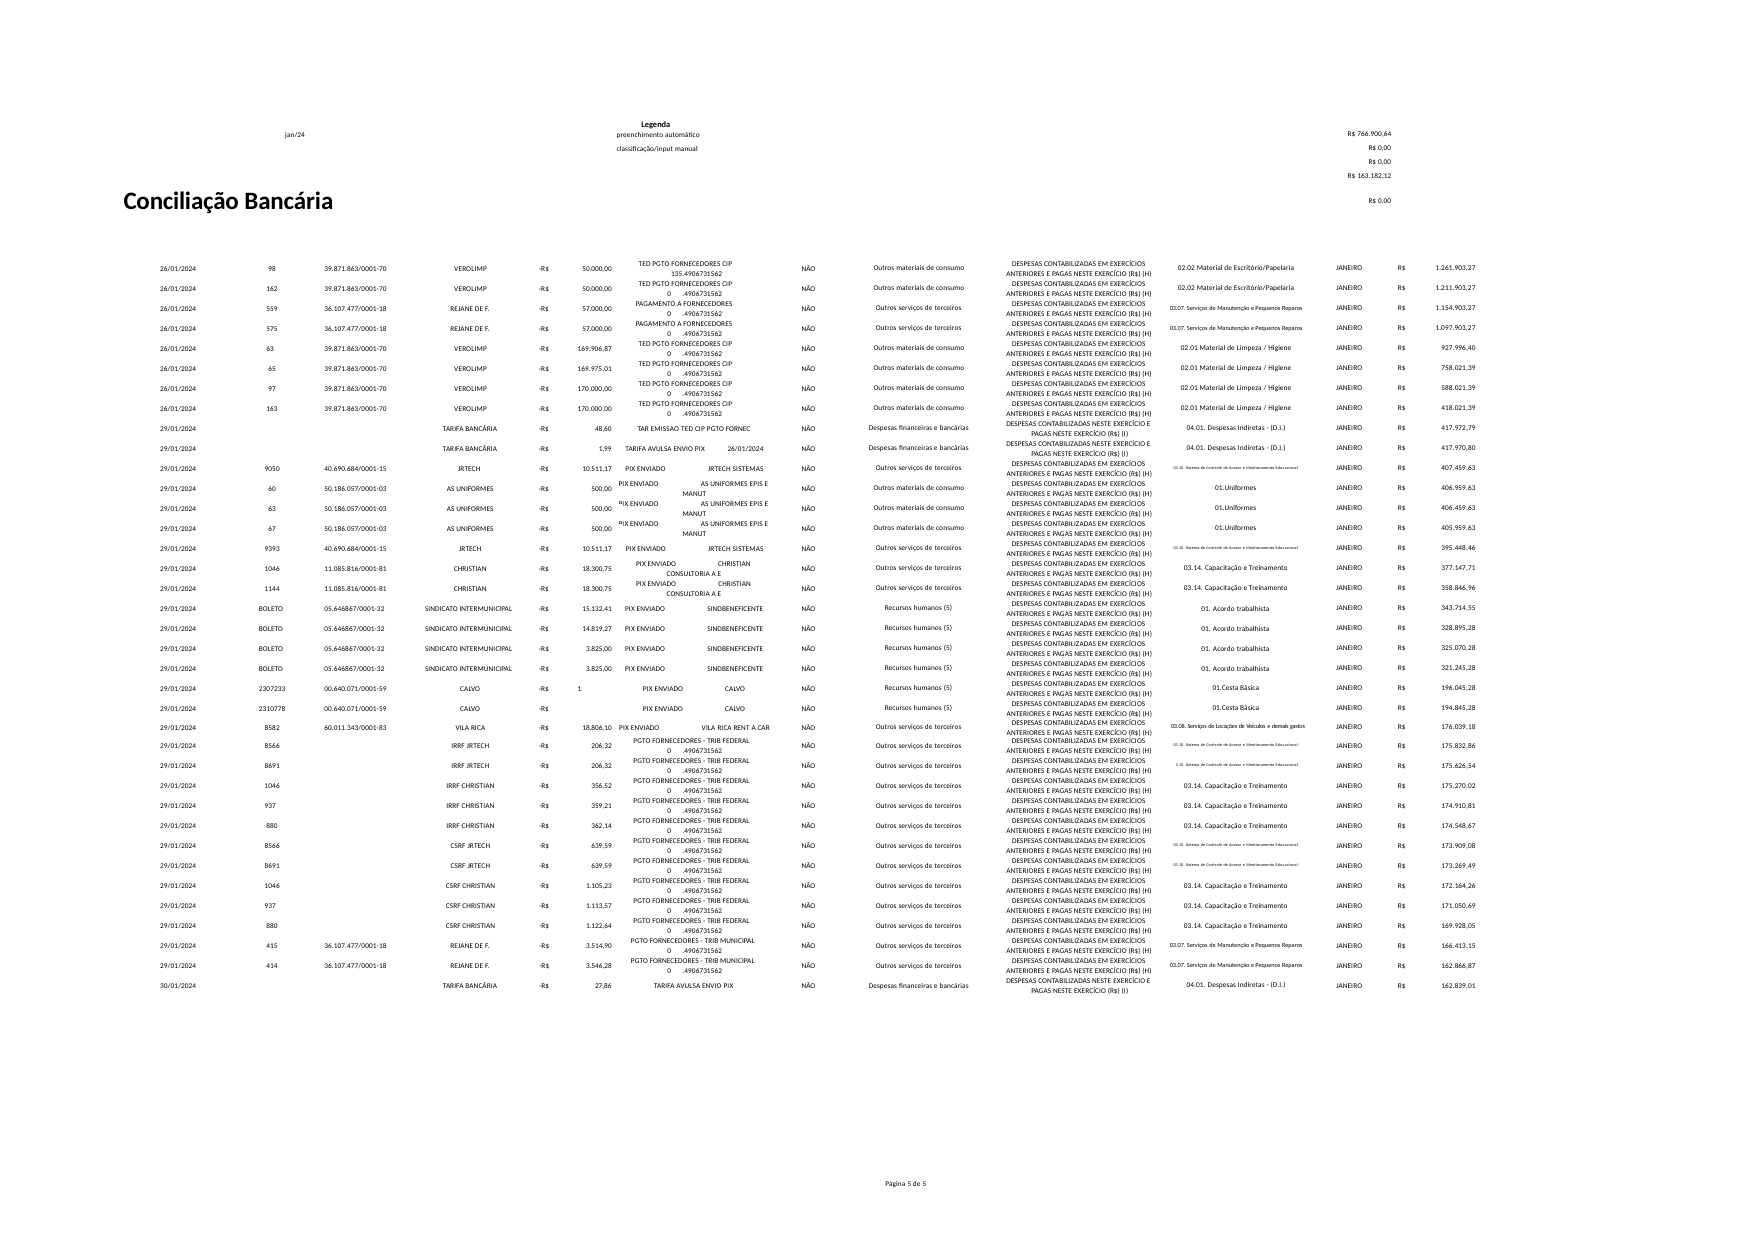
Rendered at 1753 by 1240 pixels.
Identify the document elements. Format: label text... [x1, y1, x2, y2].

text 63 [268, 504, 287, 513]
text PIX ENVIADO [625, 604, 676, 613]
text JANEIRO [1336, 483, 1373, 492]
text DESPESAS CONTABILIZADAS NESTE EXERCÍCIO E [1006, 419, 1169, 428]
text 6/01/2024 [164, 384, 207, 393]
text NÃO [801, 664, 827, 673]
text R$ [1398, 901, 1417, 910]
text JANEIRO [1336, 981, 1373, 990]
text ANTERIORES E PAGAS NESTE EXERCÍCIO (R$) (H) [1006, 826, 1176, 836]
text 2 [160, 781, 164, 791]
text IRRF CHRISTIAN [446, 801, 506, 811]
text 03.07. Serviços de Manutenção e Pequenos Reparos [1169, 324, 1322, 332]
text 8691 [264, 761, 290, 771]
text 2 [160, 861, 164, 871]
text Outros materiais de consumo [873, 483, 983, 492]
text ANTERIORES E PAGAS NESTE EXERCÍCIO (R$) (H) [1006, 349, 1169, 358]
text Outros materiais de consumo [873, 403, 983, 412]
text 1144 [264, 584, 290, 593]
text 173.909,08 [1441, 841, 1486, 850]
text CSRF CHRISTIAN [446, 921, 506, 931]
text -R$ [539, 344, 561, 353]
text Analitico de Credor [1315, 227, 1396, 237]
text DESPESAS CONTABILIZADAS EM EXERCÍCIOS [1012, 936, 1176, 946]
text 01.Uniformes [1215, 503, 1267, 512]
text R$ 766.900,64 [1347, 129, 1402, 139]
text 418.021,39 [1441, 403, 1486, 412]
text 3 [160, 981, 164, 991]
text 0 [667, 329, 682, 338]
text PGTO FORNECEDORES - TRIB FEDERAL [633, 896, 775, 906]
text 166.413,15 [1441, 941, 1486, 950]
text R$ [1398, 383, 1417, 392]
text -R$ [539, 781, 560, 791]
text 0 [667, 946, 682, 956]
text 39.871.863/0001-70 [324, 284, 397, 293]
text R$ [1398, 303, 1417, 312]
text 6/01/2024 [164, 304, 207, 313]
text ANTERIORES E PAGAS NESTE EXERCÍCIO (R$) (H) [1006, 289, 1169, 298]
text Natureza da despesa / histórico [638, 243, 764, 253]
text ANTERIORES E PAGAS NESTE EXERCÍCIO (R$) (H) [1006, 549, 1176, 558]
text 9/01/2024 [164, 841, 207, 851]
text R$ [1398, 821, 1417, 830]
text PIX ENVIADO [636, 559, 687, 568]
text 2 [160, 881, 164, 891]
text DESPESAS CONTABILIZADAS EM EXERCÍCIOS [1012, 737, 1176, 746]
text -R$ [539, 264, 561, 273]
text -R$ [539, 604, 561, 613]
text 63 [266, 344, 288, 353]
text R$ [1398, 583, 1417, 592]
text PIX ENVIADO CHRISTIAN [636, 579, 768, 588]
text R$ [1398, 643, 1417, 652]
text JANEIRO [1336, 881, 1373, 890]
text ANTERIORES E PAGAS NESTE EXERCÍCIO (R$) (H) [1006, 569, 1176, 578]
text 173.269,49 [1441, 861, 1486, 870]
text R$ [1398, 483, 1417, 492]
text JRTECH [459, 544, 505, 553]
text 04.01. Despesas Indiretas - (D.I.) [1186, 443, 1300, 452]
text R$ [1398, 563, 1417, 572]
text R$ [1398, 663, 1417, 672]
text R$ [1398, 503, 1417, 512]
text TARIFA AVULSA ENVIO PIX [654, 981, 747, 991]
text 9/01/2024 [164, 504, 207, 513]
text R$ 0,00 [1368, 143, 1402, 153]
text 0 [667, 409, 682, 418]
text DESPESAS CONTABILIZADAS EM EXERCÍCIOS [1012, 956, 1169, 966]
text ANTERIORES E PAGAS NESTE EXERCÍCIO (R$) (H) [1006, 589, 1176, 598]
text DESPESAS CONTABILIZADAS EM EXERCÍCIOS [1012, 776, 1176, 786]
text 01.Cesta Básica [1212, 683, 1280, 692]
text 02.01 Material de Limpeza / Higiene [1181, 403, 1322, 412]
text SINDICATO INTERMUNICIPAL [425, 664, 528, 673]
text R$ [1398, 683, 1417, 692]
text 135.4906731562 [682, 806, 775, 816]
text R$ 163.182,12 [1347, 171, 1402, 181]
text -R$ [539, 444, 561, 453]
text 171.050,69 [1441, 901, 1486, 910]
text ANTERIORES E PAGAS NESTE EXERCÍCIO (R$) (H) [1006, 746, 1176, 756]
text 27,86 [595, 981, 623, 991]
text mês de competencia [1313, 243, 1396, 253]
text 325.070,28 [1441, 643, 1486, 652]
text 2 [160, 841, 164, 851]
text 170.000,00 [577, 404, 623, 413]
text 9/01/2024 [164, 524, 207, 533]
text 328.895,28 [1441, 623, 1486, 632]
text R$ [1398, 761, 1417, 770]
text 01. Acordo trabalhista [1201, 644, 1280, 653]
text JANEIRO [1336, 623, 1373, 632]
text Despesas financeiras e bancárias [868, 423, 983, 432]
text JANEIRO [1336, 801, 1373, 810]
text 9/01/2024 [164, 781, 207, 791]
text 03.14. Capacitação e Treinamento [1184, 881, 1303, 890]
text -R$ [539, 584, 561, 593]
text 01.Cesta Básica [1212, 703, 1270, 712]
text DESPESAS CONTABILIZADAS EM EXERCÍCIOS [1012, 259, 1176, 268]
text 0 [667, 786, 682, 796]
text SINDBENEFICENTE [707, 664, 774, 673]
text AS UNIFORMES EPIS E [701, 519, 781, 528]
text ANTERIORES E PAGAS NESTE EXERCÍCIO (R$) (H) [1006, 469, 1176, 478]
text 9/01/2024 [164, 644, 207, 653]
text INTEGRA [339, 130, 383, 140]
text 135.4906731562 [682, 846, 775, 856]
text 03.14. Capacitação e Treinamento [1184, 801, 1303, 810]
text -R$ [539, 981, 560, 991]
text JANEIRO [1336, 403, 1373, 412]
text 1.113,57 [586, 901, 623, 911]
text 163 [266, 404, 288, 413]
text DESPESAS CONTABILIZADAS EM EXERCÍCIOS [1012, 579, 1176, 588]
text 50.186.057/0001-03 [324, 504, 397, 513]
text DESPESAS CONTABILIZADAS EM EXERCÍCIOS [1012, 896, 1176, 906]
text NÃO [801, 504, 827, 513]
text NÃO [801, 861, 827, 871]
text PGTO FORNECEDORES - TRIB FEDERAL [633, 916, 775, 926]
text 03.14. Capacitação e Treinamento [1184, 583, 1303, 592]
text 97 [268, 384, 287, 393]
text 60 [268, 484, 290, 493]
text 02.02 Material de Escritório/Papelaria [1178, 263, 1322, 272]
text 36.107.477/0001-18 [324, 941, 397, 951]
text 405.959,63 [1441, 523, 1486, 532]
text 6/01/2024 [164, 264, 207, 273]
text 1046 [264, 881, 290, 891]
text 04.01. Despesas Indiretas - (D.I.) [1186, 981, 1322, 990]
text 02.01 Material de Limpeza / Higiene [1181, 363, 1322, 372]
text 8582 [264, 723, 296, 732]
text Outros materiais de consumo [873, 263, 983, 272]
text 40.690.684/0001-15 [324, 544, 397, 553]
text SINDICATO INTERMUNICIPAL [425, 644, 528, 653]
text PGTO FORNECEDORES - TRIB FEDERAL [633, 776, 775, 786]
text TAR EMISSAO TED CIP PGTO FORNEC [637, 424, 768, 433]
text TARIFA AVULSA ENVIO PIX [625, 444, 718, 453]
text 358.846,96 [1441, 583, 1486, 592]
text IRRF CHRISTIAN [446, 781, 506, 791]
text JRTECH SISTEMAS [708, 464, 781, 473]
text R$ [1398, 543, 1417, 552]
text FINANCEIRA DOS REPASSES PUBLICOS [1170, 202, 1320, 212]
text JANEIRO [1336, 263, 1373, 272]
text -R$ [539, 921, 560, 931]
text ANTERIORES E PAGAS NESTE EXERCÍCIO (R$) (H) [1006, 369, 1169, 378]
text PAGAS NESTE EXERCÍCIO (R$) (I) [1031, 986, 1176, 996]
text Outros serviços de terceiros [876, 921, 983, 930]
text CALVO [725, 684, 774, 693]
text 135.4906731562 [682, 826, 775, 836]
text 1046 [264, 781, 290, 791]
text 588.021,39 [1441, 383, 1486, 392]
text 135.4906731562 [682, 906, 775, 916]
text PIX ENVIADO [618, 499, 669, 508]
text 417.972,79 [1441, 423, 1486, 432]
text CSRF CHRISTIAN [446, 881, 506, 891]
text PGTO FORNECEDORES - TRIB FEDERAL [633, 876, 775, 886]
text R$ [1398, 741, 1417, 750]
text 9050 [264, 464, 290, 473]
text 9393 [264, 544, 290, 553]
text -R$ [539, 624, 561, 633]
text VEROLIMP [454, 364, 498, 373]
text SINDBENEFICENTE [707, 644, 774, 653]
text 135.4906731562 [682, 886, 775, 896]
text JANEIRO [1336, 583, 1373, 592]
text 135.4906731562 [682, 289, 748, 298]
text 01. Acordo trabalhista [1201, 604, 1280, 613]
text 01. Acordo trabalhista [1201, 624, 1280, 633]
text 0 [667, 349, 682, 358]
text Página 5 de 5 [885, 1179, 937, 1189]
text JANEIRO [1336, 543, 1373, 552]
text NÃO [801, 384, 827, 393]
text R$ [1398, 941, 1417, 950]
text ANTERIORES E PAGAS NESTE EXERCÍCIO (R$) (H) [1006, 926, 1176, 936]
text 2307233 [259, 684, 296, 693]
text 500,00 [591, 504, 623, 513]
text 05.646867/0001-32 [324, 624, 397, 633]
text 395.448,46 [1441, 543, 1486, 552]
text CSRF CHRISTIAN [446, 901, 506, 911]
text 9/01/2024 [164, 444, 207, 453]
text -R$ [539, 741, 560, 751]
text NÃO [801, 921, 827, 931]
text NÃO [801, 741, 827, 751]
text NÃO [801, 304, 827, 313]
text 356,52 [591, 781, 623, 791]
text 1.154.903,27 [1435, 303, 1486, 312]
text 18.806,10 PIX ENVIADO [582, 723, 698, 732]
text R$ [1398, 463, 1417, 472]
text Outros serviços de terceiros [876, 881, 983, 890]
text DESPESAS CONTABILIZADAS EM EXERCÍCIOS [1012, 319, 1169, 328]
text 57.000,00 [582, 324, 623, 333]
text Movimentação [782, 237, 846, 248]
text 406.459,63 [1441, 503, 1486, 512]
text 135.4906731562 [682, 746, 775, 756]
text DESPESAS CONTABILIZADAS EM EXERCÍCIOS [1012, 339, 1169, 348]
text -R$ [539, 464, 561, 473]
text PGTO FORNECEDORES - TRIB FEDERAL [633, 796, 775, 806]
text 9/01/2024 [164, 881, 207, 891]
text 1.211.903,27 [1435, 283, 1486, 292]
text Outros saldos iniciais [1197, 158, 1285, 168]
text TED PGTO FORNECEDORES CIP [638, 259, 764, 268]
text PGTO FORNECEDORES - TRIB MUNICIPAL [631, 956, 775, 966]
text NÃO [801, 464, 827, 473]
text RECEITA COM APLICAÇÃO [1190, 191, 1320, 201]
text PIX ENVIADO [618, 519, 669, 528]
text 9/01/2024 [164, 901, 207, 911]
text DESPESAS CONTABILIZADAS EM EXERCÍCIOS [1012, 359, 1169, 368]
text ANTERIORES E PAGAS NESTE EXERCÍCIO (R$) (H) [1006, 329, 1169, 338]
text ANTERIORES E PAGAS NESTE EXERCÍCIO (R$) (H) [1006, 786, 1176, 796]
text 417.970,80 [1441, 443, 1486, 452]
text R$ [1398, 961, 1417, 970]
text JRTECH SISTEMAS [708, 544, 774, 553]
text ANTERIORES E PAGAS NESTE EXERCÍCIO (R$) (H) [1006, 649, 1176, 658]
text -R$ [539, 881, 560, 891]
text IRRF JRTECH [451, 761, 506, 771]
text 39.871.863/0001-70 [324, 264, 397, 273]
text JANEIRO [1336, 463, 1373, 472]
text classificação/input manual [616, 144, 710, 154]
text 639,59 [591, 861, 623, 871]
text DESPESAS CONTABILIZADAS EM EXERCÍCIOS [1012, 279, 1169, 288]
text 03.07. Serviços de Manutenção e Pequenos Reparos [1169, 961, 1322, 969]
text R$ [1398, 861, 1417, 870]
text 135.4906731562 [682, 389, 748, 398]
text 0 [667, 309, 682, 318]
text MANUT [682, 489, 781, 498]
text Outros serviços de terceiros [876, 781, 983, 790]
text 1.097.903,27 [1435, 323, 1486, 332]
text 343.714,55 [1441, 603, 1486, 612]
text Saldo [1427, 243, 1487, 253]
text 03.14. Capacitação e Treinamento [1184, 781, 1303, 790]
text JANEIRO [1336, 383, 1373, 392]
text 135.4906731562 [682, 766, 775, 776]
text DESPESAS CONTABILIZADAS EM EXERCÍCIOS [1012, 479, 1176, 488]
text AS UNIFORMES EPIS E [701, 499, 781, 508]
text JANEIRO [1336, 683, 1373, 692]
text 8566 [264, 741, 290, 751]
text PGTO FORNECEDORES - TRIB MUNICIPAL [631, 936, 775, 946]
text R$ [1398, 801, 1417, 810]
text R$ [1398, 603, 1417, 612]
text 01.Uniformes [1215, 483, 1267, 492]
text 135.4906731562 [682, 329, 748, 338]
text MANUT [682, 529, 781, 538]
text PIX ENVIADO [625, 464, 682, 473]
text jan/24 [285, 130, 316, 139]
text DESPESAS CONTABILIZADAS EM EXERCÍCIOS [1012, 856, 1173, 866]
text ANTERIORES E PAGAS NESTE EXERCÍCIO (R$) (H) [1006, 629, 1176, 638]
text 196.045,28 [1441, 683, 1486, 692]
text NÃO [801, 544, 827, 553]
text Recursos humanos (5) [884, 603, 983, 612]
text VEROLIMP [454, 404, 498, 413]
text 11.085.816/0001-81 [324, 564, 397, 573]
text 8691 [264, 861, 290, 871]
text Outros materiais de consumo [873, 283, 983, 292]
text JANEIRO [1336, 323, 1373, 332]
text 174.910,81 [1441, 801, 1486, 810]
text -R$ [539, 723, 560, 732]
text 9/01/2024 [164, 604, 207, 613]
text 9/01/2024 [164, 704, 207, 713]
text R$ [1398, 722, 1417, 731]
text BOLETO [259, 664, 296, 673]
text -R$ [539, 861, 560, 871]
text JANEIRO [1336, 821, 1373, 830]
text 359,21 [591, 801, 623, 811]
text 9/01/2024 [164, 584, 207, 593]
text 9/01/2024 [164, 664, 207, 673]
text DESPESAS CONTABILIZADAS EM EXERCÍCIOS [1012, 836, 1176, 846]
text NÃO [801, 604, 827, 613]
text -R$ [539, 684, 561, 693]
text 9/01/2024 [164, 464, 207, 473]
text R$ [1398, 363, 1417, 372]
text NÃO [801, 344, 827, 353]
text R$ 0,00 [1368, 196, 1402, 205]
text 937 [264, 901, 290, 911]
text DESPESAS CONTABILIZADAS EM EXERCÍCIOS [1012, 659, 1176, 668]
text 406.959,63 [1441, 483, 1486, 492]
text PGTO FORNECEDORES - TRIB FEDERAL [633, 836, 775, 846]
text DESPESAS CONTABILIZADAS EM EXERCÍCIOS [1012, 916, 1176, 926]
text R$ [1398, 523, 1417, 532]
text PAGAS NESTE EXERCÍCIO (R$) (I) [1031, 449, 1174, 458]
text 18.300,75 [582, 564, 623, 573]
text 00.640.071/0001-59 [324, 684, 397, 693]
text 1,99 [598, 444, 623, 453]
text -R$ [539, 404, 561, 413]
text ANTERIORES E PAGAS NESTE EXERCÍCIO (R$) (H) [1006, 806, 1176, 816]
text 135.4906731562 [682, 369, 748, 378]
text 03.14. Capacitação e Treinamento [1184, 901, 1303, 910]
text Outros serviços de terceiros [876, 841, 983, 850]
text 9/01/2024 [164, 544, 207, 553]
text -R$ [539, 841, 560, 851]
text 39.871.863/0001-70 [324, 404, 397, 413]
text NÃO [801, 801, 827, 811]
text 0 [667, 926, 682, 936]
text JANEIRO [1336, 741, 1373, 750]
text NÃO [801, 941, 827, 951]
text 174.548,67 [1441, 821, 1486, 830]
text PIX ENVIADO [643, 684, 698, 693]
text Saldo CC Final [1212, 172, 1285, 182]
text AS UNIFORMES [447, 484, 505, 493]
text TARIFA BANCÁRIA [443, 424, 509, 433]
text Recursos humanos (5) [884, 623, 963, 632]
text DESPESAS CONTABILIZADAS EM EXERCÍCIOS [1012, 796, 1176, 806]
text Outros serviços de terceiros [876, 961, 983, 970]
text Legenda [641, 119, 683, 129]
text DESPESAS CONTABILIZADAS EM EXERCÍCIOS [1012, 599, 1176, 608]
text CALVO [460, 684, 528, 693]
text Outros materiais de consumo [873, 363, 983, 372]
text NÃO [801, 781, 827, 791]
text 9/01/2024 [164, 723, 207, 732]
text 321.245,28 [1441, 663, 1486, 672]
text NÃO [801, 704, 827, 713]
text JANEIRO [1336, 523, 1373, 532]
text JANEIRO [1336, 563, 1373, 572]
text DESPESAS CONTABILIZADAS EM EXERCÍCIOS [1012, 539, 1176, 548]
text AS UNIFORMES [447, 524, 505, 533]
text 2 [160, 961, 164, 971]
text ANTERIORES E PAGAS NESTE EXERCÍCIO (R$) (H) [1006, 489, 1176, 498]
text 6/01/2024 [164, 404, 207, 413]
text ANTERIORES E PAGAS NESTE EXERCÍCIO (R$) (H) [1006, 886, 1176, 896]
text Outros serviços de terceiros [876, 303, 983, 312]
text 2 [160, 741, 164, 751]
text ANTERIORES E PAGAS NESTE EXERCÍCIO (R$) (H) [1006, 846, 1173, 856]
text R$ [1398, 841, 1417, 850]
text DESPESAS CONTABILIZADAS EM EXERCÍCIOS [1012, 299, 1169, 308]
text NÃO [801, 324, 827, 333]
text -R$ [539, 384, 561, 393]
text Recursos humanos (5) [884, 703, 974, 712]
text CREDOR [454, 243, 498, 253]
text 05.646867/0001-32 [324, 604, 397, 613]
text DESPESAS CONTABILIZADAS EM EXERCÍCIOS [1012, 876, 1176, 886]
text Recursos humanos (5) [884, 663, 963, 672]
text R$ [1398, 283, 1417, 292]
text Resumo Geral [1211, 227, 1272, 237]
text ANTERIORES E PAGAS NESTE EXERCÍCIO (R$) (H) [1006, 946, 1169, 956]
text R$ [1398, 981, 1417, 990]
text -R$ [539, 644, 561, 653]
text 880 [266, 921, 288, 931]
text VILA RICA RENT A CAR [701, 723, 780, 732]
text -R$ [539, 484, 561, 493]
text -R$ [539, 941, 560, 951]
text TED PGTO FORNECEDORES CIP [638, 399, 748, 408]
text VEROLIMP [454, 344, 498, 353]
text 60.011.343/0001-83 [324, 723, 397, 732]
text ANTERIORES E PAGAS NESTE EXERCÍCIO (R$) (H) [1006, 409, 1169, 418]
text NÃO [801, 901, 827, 911]
text preenchimento automático [616, 130, 713, 139]
text TARIFA BANCÁRIA [443, 444, 509, 453]
text Outros serviços de terceiros [876, 543, 983, 552]
text documento [252, 248, 304, 258]
text Saldo inicial Aplicação [1197, 144, 1285, 154]
text 2 [160, 801, 164, 811]
text 880 [266, 821, 288, 831]
text 01.Uniformes [1215, 523, 1267, 532]
text JANEIRO [1336, 503, 1373, 512]
text CSRF JRTECH [450, 841, 506, 851]
text JANEIRO [1336, 841, 1373, 850]
text R$ [1398, 921, 1417, 930]
text -R$ [539, 304, 561, 313]
text DESPESAS CONTABILIZADAS EM EXERCÍCIOS [1012, 459, 1176, 468]
text -R$ [539, 961, 560, 971]
text VEROLIMP [454, 284, 498, 293]
text Outros serviços de terceiros [876, 563, 983, 572]
text Número [257, 237, 304, 248]
text DESPESAS CONTABILIZADAS EM EXERCÍCIOS [1012, 499, 1176, 508]
text 03.07. Serviços de Manutenção e Pequenos Reparos [1169, 941, 1322, 949]
text NÃO [801, 881, 827, 891]
text 135.4906731562 [682, 409, 748, 418]
text 0 [667, 906, 682, 916]
text NÃO [801, 364, 827, 373]
text 414 [266, 961, 288, 971]
text Outros serviços de terceiros [876, 761, 983, 770]
text 14.819,27 [582, 624, 623, 633]
text ANTERIORES E PAGAS NESTE EXERCÍCIO (R$) (H) [1006, 966, 1169, 976]
text 135.4906731562 [682, 309, 748, 318]
text 36.107.477/0001-18 [324, 961, 397, 971]
text R$ [1398, 781, 1417, 790]
text 1.122,64 [586, 921, 623, 931]
text DESPESAS CONTABILIZADAS NESTE EXERCÍCIO E [1006, 976, 1169, 986]
text 9/01/2024 [164, 624, 207, 633]
text 927.996,40 [1441, 343, 1486, 352]
text R$ [1398, 323, 1417, 332]
text BOLETO [259, 624, 296, 633]
text CHRISTIAN [454, 564, 498, 573]
text Outros materiais de consumo [873, 523, 983, 532]
text DESPESAS CONTABILIZADAS EM EXERCÍCIOS [1012, 718, 1176, 727]
text 162 [266, 284, 288, 293]
text Anexo RP-08 [983, 226, 1039, 236]
text REJANE DE F. [450, 324, 501, 333]
text 9/01/2024 [164, 684, 207, 693]
text Finalidade [901, 243, 949, 253]
text 415 [266, 941, 288, 951]
text ANTERIORES E PAGAS NESTE EXERCÍCIO (R$) (H) [1006, 906, 1176, 916]
text TARIFA BANCÁRIA [443, 981, 509, 991]
text TED PGTO FORNECEDORES CIP [638, 379, 748, 388]
text 0 [667, 866, 682, 876]
text TED PGTO FORNECEDORES CIP [638, 279, 748, 288]
text PAGAMENTO A FORNECEDORES [636, 319, 748, 328]
text DESPESAS CONTABILIZADAS EM EXERCÍCIOS [1012, 519, 1176, 528]
text ANTERIORES E PAGAS NESTE EXERCÍCIO (R$) (H) [1006, 389, 1169, 398]
text -R$ [539, 564, 561, 573]
text CSRF JRTECH [450, 861, 501, 871]
text 9/01/2024 [164, 424, 207, 433]
text IRRF JRTECH [451, 741, 500, 751]
text -R$ [539, 761, 560, 771]
text PIX ENVIADO [625, 644, 676, 653]
text PGTO FORNECEDORES - TRIB FEDERAL [633, 816, 775, 826]
text CHRISTIAN [454, 584, 498, 593]
text 500,00 [591, 484, 618, 493]
text JANEIRO [1336, 643, 1373, 652]
text JANEIRO [1336, 423, 1373, 432]
text Outros serviços de terceiros [876, 722, 974, 731]
text DESPESAS CONTABILIZADAS EM EXERCÍCIOS [1012, 756, 1176, 766]
text Despesas financeiras e bancárias [868, 443, 983, 452]
text CONSULTORIA A E [666, 569, 768, 578]
text 206,32 [591, 761, 623, 771]
text 377.147,71 [1441, 563, 1486, 572]
text Recursos humanos (5) [884, 683, 963, 692]
text JANEIRO [1336, 961, 1373, 970]
text 9/01/2024 [164, 741, 207, 751]
text -R$ [539, 504, 561, 513]
text Outros materiais de consumo [873, 503, 983, 512]
text 11.085.816/0001-81 [324, 584, 397, 593]
text SINDICATO INTERMUNICIPAL [425, 624, 528, 633]
text DESPESAS CONTABILIZADAS EM EXERCÍCIOS [1012, 816, 1176, 826]
text 36.107.477/0001-18 [324, 324, 397, 333]
text 0 [667, 966, 682, 976]
text NÃO [801, 484, 827, 493]
text JANEIRO [1336, 921, 1373, 930]
text 135.4906731562 [682, 946, 775, 956]
text DESPESAS CONTABILIZADAS EM EXERCÍCIOS [1012, 379, 1169, 388]
text 135.4906731562 [671, 269, 748, 278]
text ANTERIORES E PAGAS NESTE EXERCÍCIO (R$) (H) [1006, 766, 1176, 776]
text 0 [667, 369, 682, 378]
text PGTO FORNECEDORES - TRIB FEDERAL [633, 736, 775, 746]
text PIX ENVIADO [626, 544, 677, 553]
text 36.107.477/0001-18 [324, 304, 397, 313]
text 0 [667, 886, 682, 896]
text 10.511,17 [582, 464, 623, 473]
text NÃO [801, 821, 827, 831]
text IRRF CHRISTIAN [446, 821, 506, 831]
text 98 [268, 264, 287, 273]
text 175.626,54 [1441, 761, 1486, 770]
text Outros serviços de terceiros [876, 941, 983, 950]
text R$ 0,00 [1368, 157, 1402, 167]
text Saldo inicial [1215, 130, 1285, 140]
text JANEIRO [1336, 663, 1373, 672]
text PGTO FORNECEDORES - TRIB FEDERAL [633, 756, 775, 766]
text 50.000,00 [582, 284, 623, 293]
text 169.975,01 [577, 364, 623, 373]
text BOLETO [259, 644, 296, 653]
text Outros serviços de terceiros [876, 861, 983, 870]
text JANEIRO [1336, 303, 1373, 312]
text PAGAS NESTE EXERCÍCIO (R$) (I) [1031, 429, 1176, 438]
text 6/01/2024 [164, 344, 207, 353]
text -R$ [539, 821, 560, 831]
text R$ [1398, 623, 1417, 632]
text REJANE DE F. [450, 941, 506, 951]
text JANEIRO [1336, 941, 1373, 950]
text R$ [1398, 443, 1417, 452]
text 05.646867/0001-32 [324, 644, 397, 653]
text VALOR PAGO [552, 243, 624, 253]
text PIX ENVIADO [625, 624, 676, 633]
text 9/01/2024 [164, 861, 207, 871]
text 03.14. Capacitação e Treinamento [1184, 921, 1303, 930]
text 2 [160, 821, 164, 831]
text ANTERIORES E PAGAS NESTE EXERCÍCIO (R$) (H) [1006, 609, 1176, 618]
text 67 [268, 524, 287, 533]
text 162.839,01 [1441, 981, 1486, 990]
text -R$ [539, 901, 560, 911]
text NÃO [801, 841, 827, 851]
text JANEIRO [1336, 363, 1373, 372]
text 50.186.057/0001-03 [324, 484, 397, 493]
text NÃO [801, 584, 827, 593]
text 3.514,90 [586, 941, 623, 951]
text 0 [667, 289, 682, 298]
text 04.01. Despesas Indiretas - (D.I.) [1186, 423, 1322, 432]
text VEROLIMP [454, 264, 498, 273]
text 135.4906731562 [682, 966, 775, 976]
text Outros serviços de terceiros [876, 901, 983, 910]
text DESPESAS CONTABILIZADAS EM EXERCÍCIOS [1012, 559, 1176, 568]
text R$ [1398, 881, 1417, 890]
text 8566 [264, 841, 290, 851]
text 03.07. Serviços de Manutenção e Pequenos Reparos [1169, 304, 1322, 312]
text 9/01/2024 [164, 941, 207, 951]
text 559 [266, 304, 288, 313]
text JANEIRO [1336, 761, 1373, 770]
text 639,59 [591, 841, 623, 851]
text 2 [160, 921, 164, 931]
text entre contas? [785, 248, 846, 258]
text JANEIRO [1336, 722, 1373, 731]
text DESPESAS CONTABILIZADAS EM EXERCÍCIOS [1012, 699, 1176, 708]
text 40.690.684/0001-15 [324, 464, 397, 473]
text 162.866,87 [1441, 961, 1486, 970]
text JANEIRO [1336, 703, 1373, 712]
text PAGAMENTO A FORNECEDORES [636, 299, 748, 308]
text NÃO [801, 961, 827, 971]
text SINDBENEFICENTE [707, 624, 774, 633]
text PGTO FORNECEDORES - TRIB FEDERAL [633, 856, 775, 866]
text Outros serviços de terceiros [876, 323, 983, 332]
text ANTERIORES E PAGAS NESTE EXERCÍCIO (R$) (H) [1006, 709, 1176, 718]
text MANUT [682, 509, 781, 518]
text 9/01/2024 [164, 801, 207, 811]
text NÃO [801, 644, 827, 653]
text NÃO [801, 264, 827, 273]
text 169.928,05 [1441, 921, 1486, 930]
text 39.871.863/0001-70 [324, 364, 397, 373]
text 9/01/2024 [164, 821, 207, 831]
text 2310778 [259, 704, 296, 713]
text 0 [667, 806, 682, 816]
text 6/01/2024 [164, 364, 207, 373]
text 170.000,00 [577, 384, 623, 393]
text -R$ [539, 704, 560, 713]
text 1.105,23 [586, 881, 623, 891]
text JANEIRO [1336, 443, 1373, 452]
text 500,00 [591, 524, 623, 533]
text NÃO [801, 624, 827, 633]
text Outros serviços de terceiros [876, 583, 983, 592]
text NÃO [801, 684, 827, 693]
text JANEIRO [1336, 283, 1373, 292]
text CNPJ/CPF [338, 243, 384, 253]
text R$ [1398, 423, 1417, 432]
text JANEIRO [1336, 603, 1373, 612]
text 0/01/2024 [164, 981, 207, 991]
text 02.02 Material de Escritório/Papelaria [1178, 283, 1322, 292]
text 03.14. Capacitação e Treinamento [1184, 563, 1303, 572]
text REJANE DE F. [450, 961, 501, 971]
text JRTECH [458, 464, 509, 473]
text TED PGTO FORNECEDORES CIP [638, 339, 748, 348]
text NÃO [801, 524, 827, 533]
text -R$ [539, 664, 561, 673]
text -R$ [539, 364, 561, 373]
text 50.186.057/0001-03 [324, 524, 397, 533]
text JANEIRO [1336, 901, 1373, 910]
text 0 [667, 766, 682, 776]
text NÃO [801, 723, 827, 732]
text DESPESAS CONTABILIZADAS EM EXERCÍCIOS [1012, 619, 1176, 628]
text Outros materiais de consumo [873, 383, 983, 392]
text JANEIRO [1336, 781, 1373, 790]
text 937 [264, 801, 290, 811]
text 9/01/2024 [164, 564, 207, 573]
text 03.14. Capacitação e Treinamento [1184, 821, 1303, 830]
text PIX ENVIADO [625, 664, 676, 673]
text VILA RICA [455, 723, 500, 732]
text 135.4906731562 [682, 786, 775, 796]
text 175.832,86 [1441, 741, 1486, 750]
text 3.825,00 [586, 664, 623, 673]
text 2 [160, 761, 164, 771]
text R$ [1398, 703, 1417, 712]
text Classificação [1214, 243, 1272, 253]
text ANTERIORES E PAGAS NESTE EXERCÍCIO (R$) (H) [1006, 866, 1176, 876]
text 2 [160, 901, 164, 911]
text 1.261.903,27 [1435, 263, 1487, 272]
text 9/01/2024 [164, 484, 207, 493]
text 48,60 [595, 424, 623, 433]
text Mês ref: [164, 130, 205, 140]
text NÃO [801, 444, 827, 453]
text Outros serviços de terceiros [876, 821, 983, 830]
text 3.546,28 [586, 961, 623, 971]
text 01. Acordo trabalhista [1201, 664, 1280, 673]
text SINDICATO INTERMUNICIPAL [425, 604, 528, 613]
text 362,14 [591, 821, 623, 831]
text 57.000,00 [582, 304, 623, 313]
text Outros serviços de terceiros [876, 801, 983, 810]
text Data [170, 243, 199, 253]
text 50.000,00 [582, 264, 624, 273]
text DESPESAS CONTABILIZADAS EM EXERCÍCIOS [1012, 639, 1176, 648]
text VEROLIMP [454, 384, 498, 393]
text REJANE DE F. [450, 304, 501, 313]
text JANEIRO [1336, 343, 1373, 352]
text -R$ [539, 424, 561, 433]
text 18.300,75 [582, 584, 623, 593]
text 575 [266, 324, 288, 333]
text NÃO [801, 424, 827, 433]
text DESPESAS CONTABILIZADAS NESTE EXERCÍCIO E [1006, 439, 1174, 448]
text AS UNIFORMES [447, 504, 505, 513]
text Conciliação Bancária [123, 185, 358, 216]
text NÃO [801, 284, 827, 293]
text ANTERIORES E PAGAS NESTE EXERCÍCIO (R$) (H) [1006, 509, 1176, 518]
text 0 [667, 846, 682, 856]
text TED PGTO FORNECEDORES CIP [638, 359, 748, 368]
text ANTERIORES E PAGAS NESTE EXERCÍCIO (R$) (H) [1006, 689, 1176, 698]
text R$ [1398, 403, 1417, 412]
text R$ [1398, 343, 1417, 352]
text ANTERIORES E PAGAS NESTE EXERCÍCIO (R$) (H) [1006, 669, 1176, 678]
text 1046 [264, 564, 290, 573]
text DESPESAS CONTABILIZADAS EM EXERCÍCIOS [1012, 679, 1176, 688]
text ANTERIORES E PAGAS NESTE EXERCÍCIO (R$) (H) [1006, 529, 1176, 538]
text JANEIRO [1336, 861, 1373, 870]
text PIX ENVIADO [643, 704, 698, 713]
text 135.4906731562 [682, 926, 775, 936]
text CALVO [460, 704, 500, 713]
text 9/01/2024 [164, 961, 207, 971]
text NÃO [801, 404, 827, 413]
text 6/01/2024 [164, 284, 207, 293]
text 135.4906731562 [682, 866, 775, 876]
text -R$ [539, 801, 560, 811]
text 15.132,41 [582, 604, 623, 613]
text -R$ [539, 544, 561, 553]
text 135.4906731562 [682, 349, 748, 358]
text 407.459,63 [1441, 463, 1486, 472]
text ANTERIORES E PAGAS NESTE EXERCÍCIO (R$) (H) [1006, 728, 1176, 737]
text 39.871.863/0001-70 [324, 384, 397, 393]
text SINDBENEFICENTE [707, 604, 774, 613]
text 0 [667, 389, 682, 398]
text 176.039,18 [1441, 722, 1486, 731]
text Despesas financeiras e bancárias [868, 981, 983, 990]
text BOLETO [259, 604, 296, 613]
text AS UNIFORMES EPIS E [701, 479, 781, 488]
text 10.511,17 [582, 544, 623, 553]
text 02.01 Material de Limpeza / Higiene [1181, 343, 1322, 352]
text 758.021,39 [1441, 363, 1486, 372]
text NÃO [801, 761, 827, 771]
text 194.845,28 [1441, 703, 1486, 712]
text 0 [667, 826, 682, 836]
text 39.871.863/0001-70 [324, 344, 397, 353]
text NÃO [801, 981, 827, 991]
text ANTERIORES E PAGAS NESTE EXERCÍCIO (R$) (H) [1006, 269, 1169, 278]
text 02.01 Material de Limpeza / Higiene [1181, 383, 1322, 392]
text -R$ [539, 524, 561, 533]
text 9/01/2024 [164, 921, 207, 931]
text 65 [268, 364, 287, 373]
text Outros serviços de terceiros [876, 741, 974, 750]
text 206,32 [591, 741, 623, 751]
text -R$ [539, 284, 561, 293]
text 26/01/2024 [727, 444, 774, 453]
text 9/01/2024 [164, 761, 207, 771]
text 6/01/2024 [164, 324, 207, 333]
text Outros materiais de consumo [873, 343, 983, 352]
text -R$ [539, 324, 561, 333]
text PIX ENVIADO [618, 479, 669, 488]
text 3.825,00 [586, 644, 623, 653]
text ANTERIORES E PAGAS NESTE EXERCÍCIO (R$) (H) [1006, 309, 1169, 318]
text 169.906,87 [577, 344, 623, 353]
text NÃO [801, 564, 827, 573]
text CONSULTORIA A E [666, 589, 768, 598]
text 2 [160, 941, 164, 951]
text 05.646867/0001-32 [324, 664, 397, 673]
text 172.164,26 [1441, 881, 1486, 890]
text 0 [667, 746, 682, 756]
text Recursos humanos (5) [884, 643, 963, 652]
text DESPESAS CONTABILIZADAS EM EXERCÍCIOS [1012, 399, 1169, 408]
text Competencia [1057, 243, 1115, 253]
text 175.270,02 [1441, 781, 1486, 790]
text R$ [1398, 263, 1417, 272]
text CHRISTIAN [718, 559, 762, 568]
text 00.640.071/0001-59 [324, 704, 397, 713]
text CALVO [725, 704, 757, 713]
text Outros serviços de terceiros [876, 463, 983, 472]
